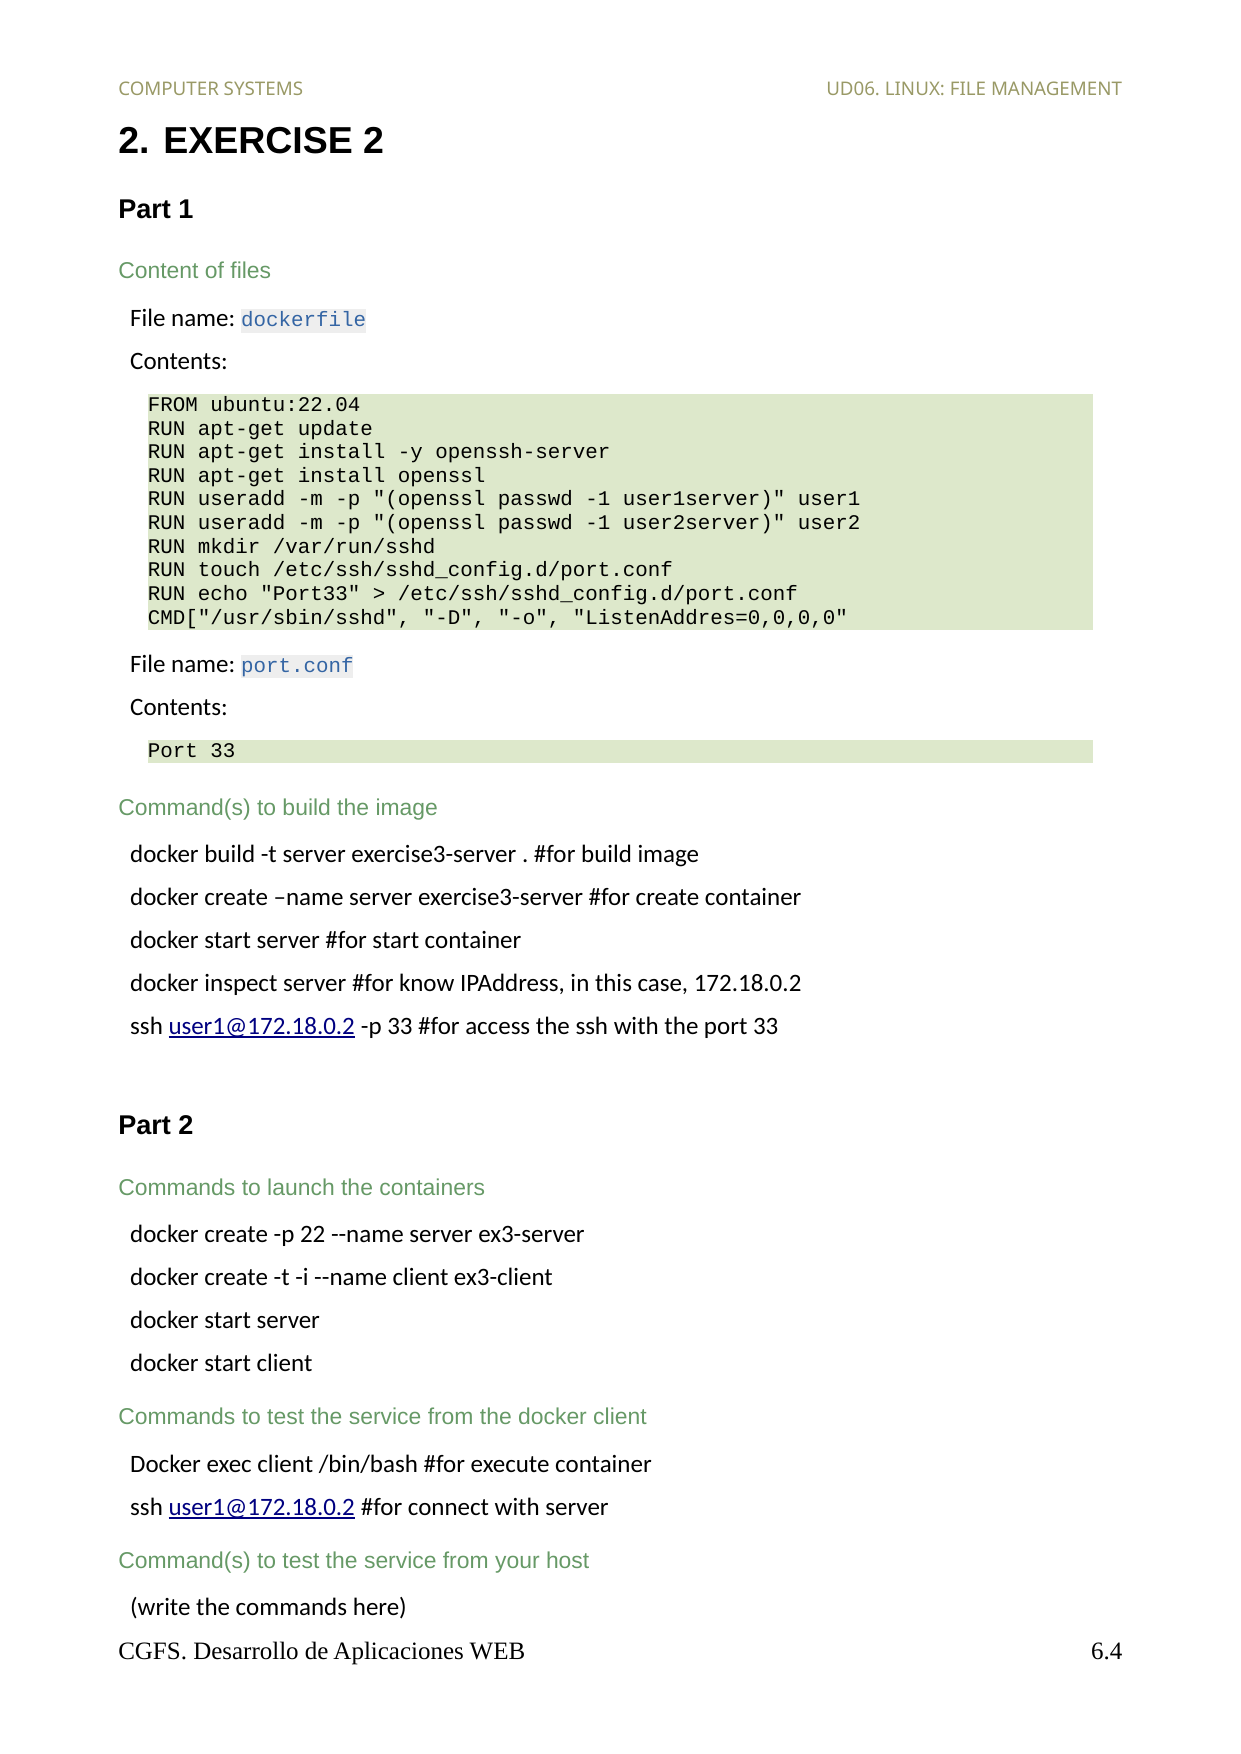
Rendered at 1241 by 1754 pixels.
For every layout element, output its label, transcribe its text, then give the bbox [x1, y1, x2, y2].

text RUN useradd -m -p "(openssl passwd -1 user2server)" user2 [148, 512, 1093, 536]
text docker start server #for start container [118, 924, 1122, 955]
text ssh user1@172.18.0.2 #for connect with server [118, 1491, 1122, 1521]
text Docker exec client /bin/bash #for execute container [118, 1448, 1122, 1478]
text File name: dockerfile [118, 302, 1122, 333]
subtitle Part 2 [118, 1109, 1122, 1140]
text RUN echo "Port33" > /etc/ssh/sshd_config.d/port.conf [148, 583, 1093, 607]
text docker create –name server exercise3-server #for create container [118, 882, 1122, 912]
text ssh user1@172.18.0.2 -p 33 #for access the ssh with the port 33 [118, 1010, 1122, 1041]
text CMD["/usr/sbin/sshd", "-D", "-o", "ListenAddres=0,0,0,0" [148, 607, 1093, 630]
text docker create -t -i --name client ex3-client [118, 1262, 1122, 1292]
subtitle Content of files [118, 257, 1122, 284]
text Contents: [118, 691, 1122, 721]
text (write the commands here) [118, 1591, 1122, 1622]
text FROM ubuntu:22.04 [148, 394, 1093, 417]
subtitle Commands to test the service from the docker client [118, 1403, 1122, 1429]
subtitle Commands to launch the containers [118, 1174, 1122, 1200]
text RUN apt-get install -y openssh-server [148, 441, 1093, 465]
text RUN touch /etc/ssh/sshd_config.d/port.conf [148, 559, 1093, 583]
text docker inspect server #for know IPAddress, in this case, 172.18.0.2 [118, 967, 1122, 998]
subtitle Part 1 [118, 193, 1122, 224]
subtitle Command(s) to test the service from your host [118, 1547, 1122, 1573]
text File name: port.conf [118, 648, 1122, 678]
subtitle Exercise 2 [118, 118, 1122, 161]
text docker create -p 22 --name server ex3-server [118, 1219, 1122, 1249]
text Contents: [118, 345, 1122, 376]
text RUN useradd -m -p "(openssl passwd -1 user1server)" user1 [148, 488, 1093, 512]
text RUN mkdir /var/run/sshd [148, 536, 1093, 559]
text docker build -t server exercise3-server . #for build image [118, 839, 1122, 869]
subtitle Command(s) to build the image [118, 794, 1122, 820]
text Port 33 [148, 740, 1093, 763]
text docker start server [118, 1304, 1122, 1335]
text RUN apt-get install openssl [148, 465, 1093, 488]
text docker start client [118, 1347, 1122, 1378]
text RUN apt-get update [148, 417, 1093, 441]
